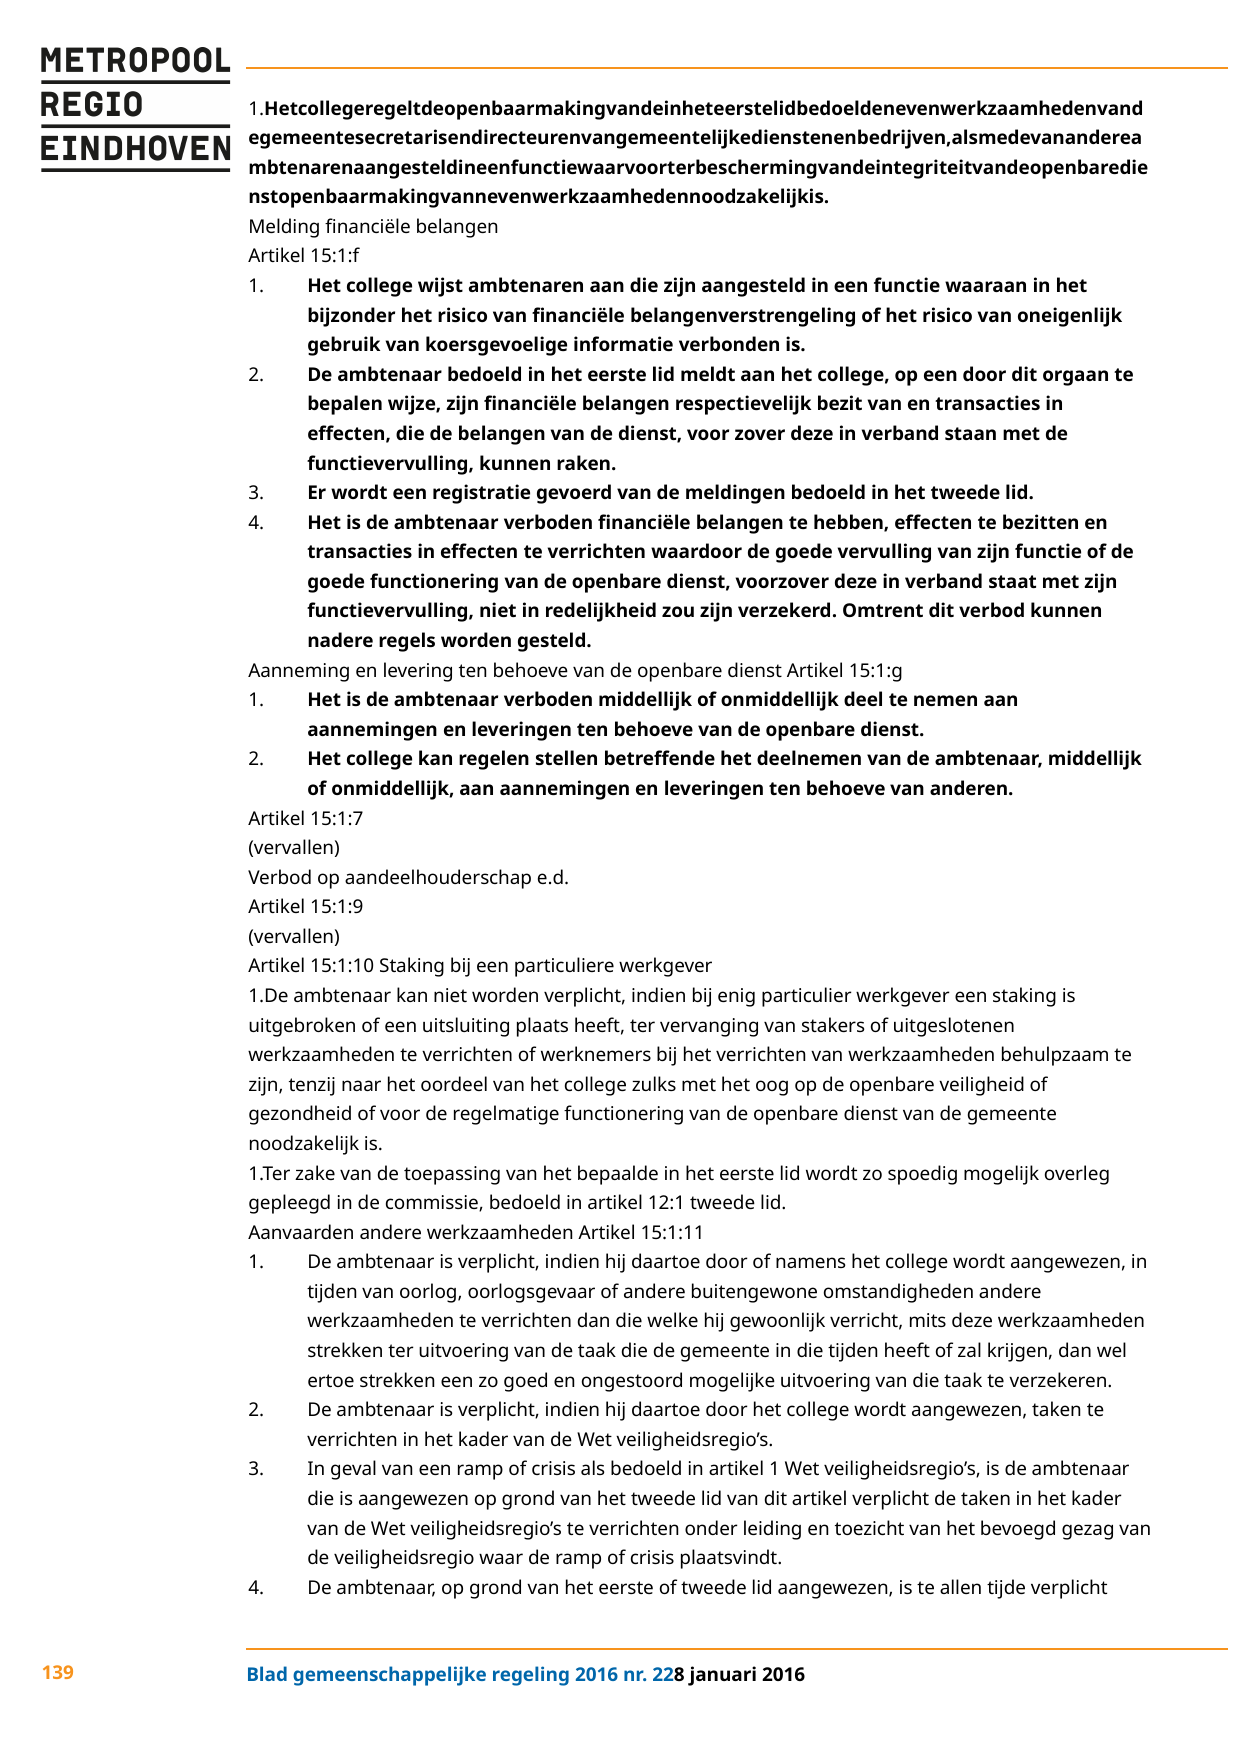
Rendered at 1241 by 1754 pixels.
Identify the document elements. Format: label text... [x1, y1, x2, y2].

text 1.Hetcollegeregeltdeopenbaarmakingvandeinheteerstelidbedoeldenevenwerkzaamhedenvandegemeentesecretarisendirecteurenvangemeentelijkedienstenenbedrijven,alsmedevanandereambtenarenaangesteldineenfunctiewaarvoorterbeschermingvandeintegriteitvandeopenbaredienstopenbaarmakingvannevenwerkzaamhedennoodzakelijkis. [248, 95, 1152, 209]
text Aanvaarden andere werkzaamheden Artikel 15:1:11 [248, 1219, 1152, 1245]
list De ambtenaar bedoeld in het eerste lid meldt aan het college, op een door dit orgaan te bepalen wijze, zijn financiële belangen respectievelijk bezit van en transacties in effecten, die de belangen van de dienst, voor zover deze in verband staan met de functievervulling, kunnen raken. [248, 361, 1152, 476]
text (vervallen) [248, 923, 1152, 949]
text Artikel 15:1:7 [248, 805, 1152, 831]
list De ambtenaar is verplicht, indien hij daartoe door of namens het college wordt aangewezen, in tijden van oorlog, oorlogsgevaar of andere buitengewone omstandigheden andere werkzaamheden te verrichten dan die welke hij gewoonlijk verricht, mits deze werkzaamheden strekken ter uitvoering van de taak die de gemeente in die tijden heeft of zal krijgen, dan wel ertoe strekken een zo goed en ongestoord mogelijke uitvoering van die taak te verzekeren. [248, 1248, 1152, 1393]
list Er wordt een registratie gevoerd van de meldingen bedoeld in het tweede lid. [248, 479, 1152, 505]
text 1.Ter zake van de toepassing van het bepaalde in het eerste lid wordt zo spoedig mogelijk overleg gepleegd in de commissie, bedoeld in artikel 12:1 tweede lid. [248, 1160, 1152, 1215]
list De ambtenaar is verplicht, indien hij daartoe door het college wordt aangewezen, taken te verrichten in het kader van de Wet veiligheidsregio’s. [248, 1396, 1152, 1452]
text Verbod op aandeelhouderschap e.d. [248, 864, 1152, 890]
text Melding financiële belangen [248, 213, 1152, 239]
list Het is de ambtenaar verboden middellijk of onmiddellijk deel te nemen aan aannemingen en leveringen ten behoeve van de openbare dienst. [248, 686, 1152, 742]
list Het is de ambtenaar verboden financiële belangen te hebben, effecten te bezitten en transacties in effecten te verrichten waardoor de goede vervulling van zijn functie of de goede functionering van de openbare dienst, voorzover deze in verband staat met zijn functievervulling, niet in redelijkheid zou zijn verzekerd. Omtrent dit verbod kunnen nadere regels worden gesteld. [248, 509, 1152, 653]
text werkzaamheden te verrichten of werknemers bij het verrichten van werkzaamheden behulpzaam te zijn, tenzij naar het oordeel van het college zulks met het oog op de openbare veiligheid of gezondheid of voor de regelmatige functionering van de openbare dienst van de gemeente noodzakelijk is. [248, 1041, 1152, 1156]
text Artikel 15:1:9 [248, 893, 1152, 919]
list Het college wijst ambtenaren aan die zijn aangesteld in een functie waaraan in het bijzonder het risico van financiële belangenverstrengeling of het risico van oneigenlijk gebruik van koersgevoelige informatie verbonden is. [248, 272, 1152, 357]
text Artikel 15:1:10 Staking bij een particuliere werkgever [248, 953, 1152, 978]
list In geval van een ramp of crisis als bedoeld in artikel 1 Wet veiligheidsregio’s, is de ambtenaar die is aangewezen op grond van het tweede lid van dit artikel verplicht de taken in het kader van de Wet veiligheidsregio’s te verrichten onder leiding en toezicht van het bevoegd gezag van de veiligheidsregio waar de ramp of crisis plaatsvindt. [248, 1456, 1152, 1570]
text 1.De ambtenaar kan niet worden verplicht, indien bij enig particulier werkgever een staking is uitgebroken of een uitsluiting plaats heeft, ter vervanging van stakers of uitgeslotenen [248, 982, 1152, 1038]
text (vervallen) [248, 834, 1152, 860]
picture [41, 47, 231, 172]
text Aanneming en levering ten behoeve van de openbare dienst Artikel 15:1:g [248, 657, 1152, 683]
list Het college kan regelen stellen betreffende het deelnemen van de ambtenaar, middellijk of onmiddellijk, aan aannemingen en leveringen ten behoeve van anderen. [248, 746, 1152, 801]
text Artikel 15:1:f [248, 243, 1152, 268]
list De ambtenaar, op grond van het eerste of tweede lid aangewezen, is te allen tijde verplicht [248, 1574, 1152, 1600]
